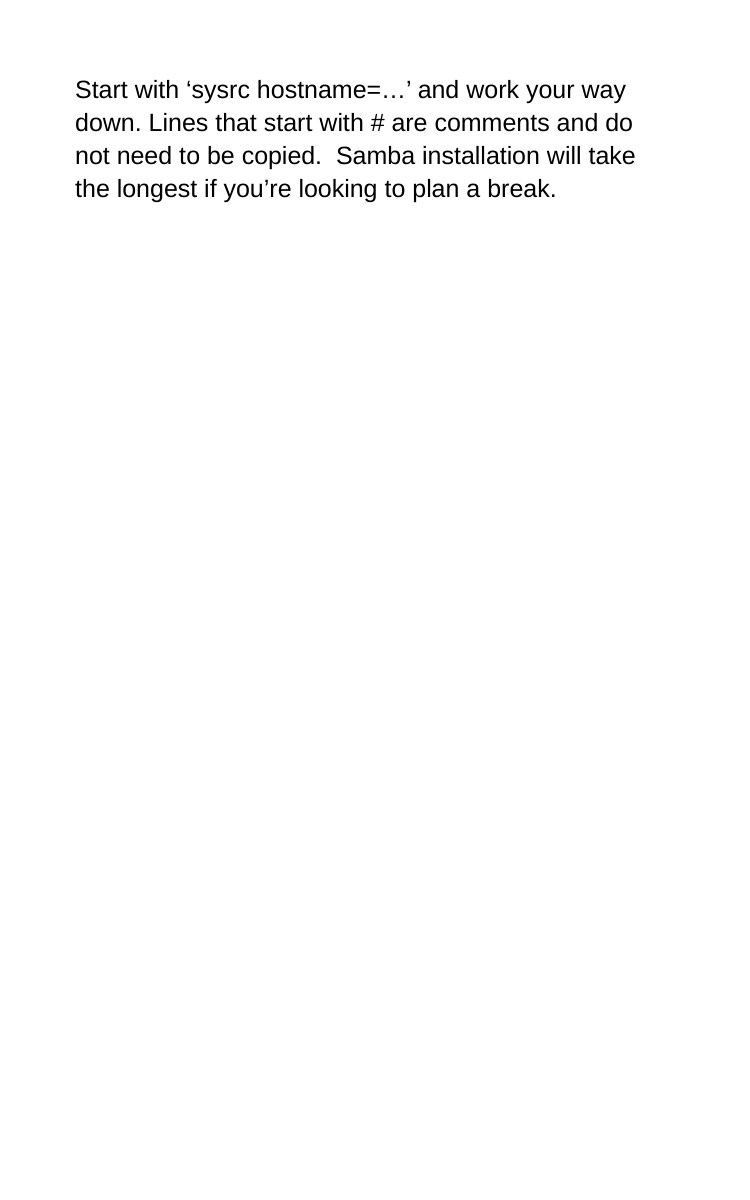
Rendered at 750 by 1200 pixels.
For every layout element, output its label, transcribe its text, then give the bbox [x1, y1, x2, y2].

text Start with ‘sysrc hostname=…’ and work your way down. Lines that start with # are comments and do not need to be copied. Samba installation will take the longest if you’re looking to plan a break. [75, 75, 675, 203]
